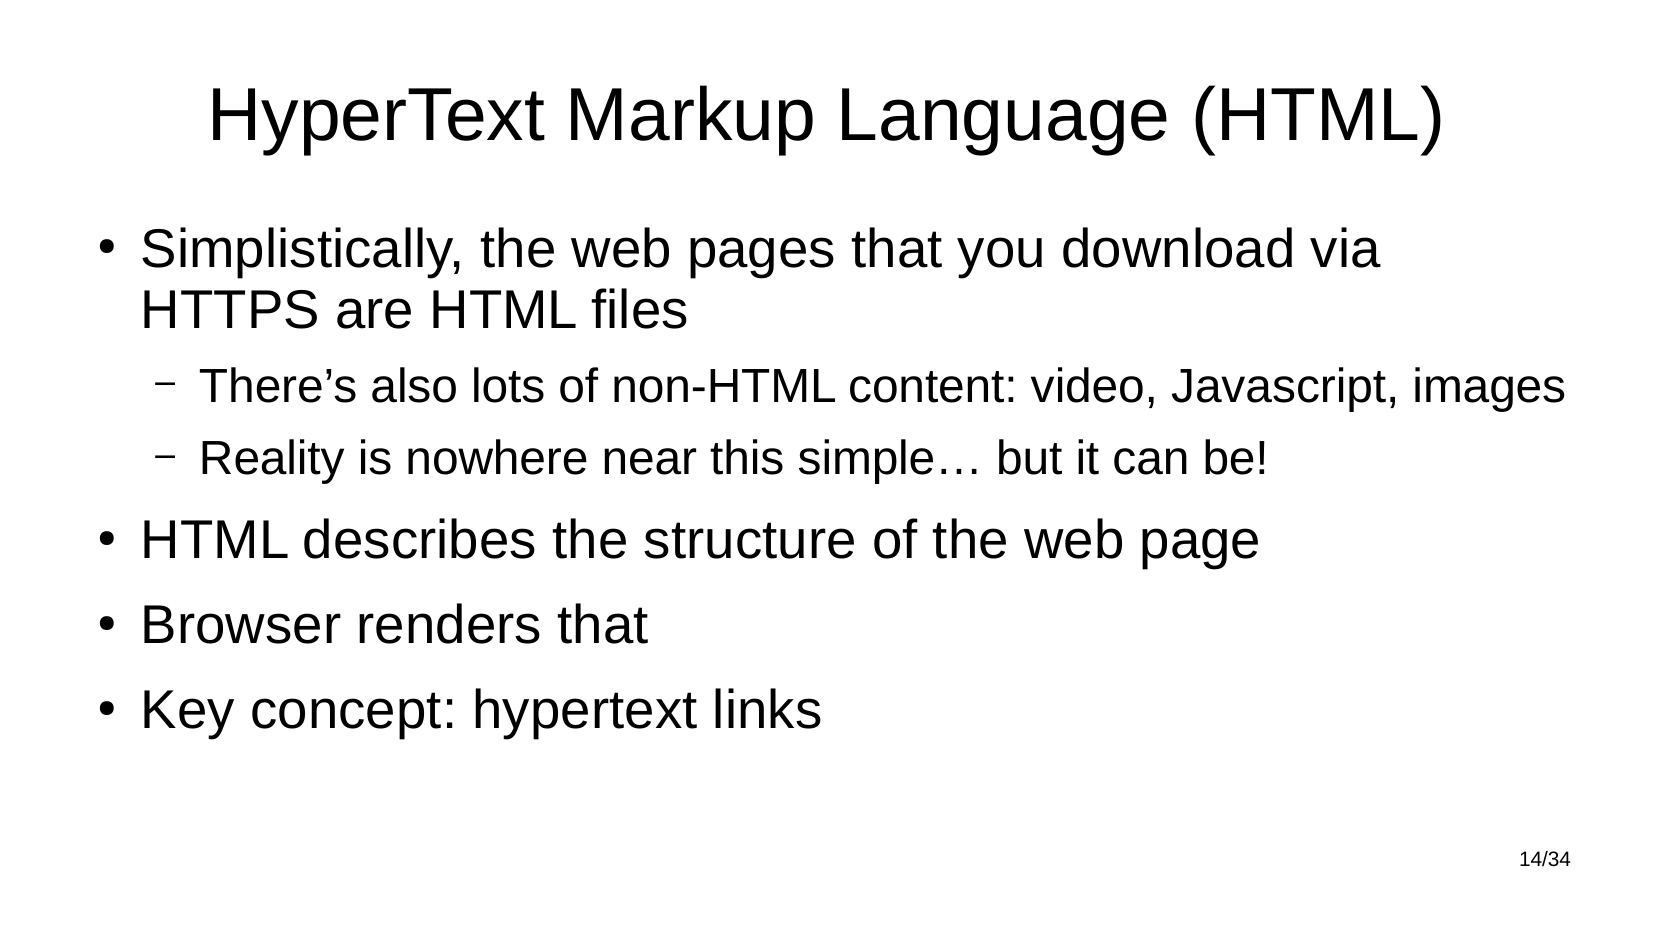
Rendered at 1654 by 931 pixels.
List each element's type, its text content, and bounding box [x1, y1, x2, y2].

title HyperText Markup Language (HTML) [82, 37, 1571, 193]
list Simplistically, the web pages that you download via HTTPS are HTML files There’s also lots of non-HTML content: video, Javascript, images Reality is nowhere near this simple… but it can be! HTML describes the structure of the web page Browser renders that Key concept: hypertext links [82, 217, 1571, 758]
